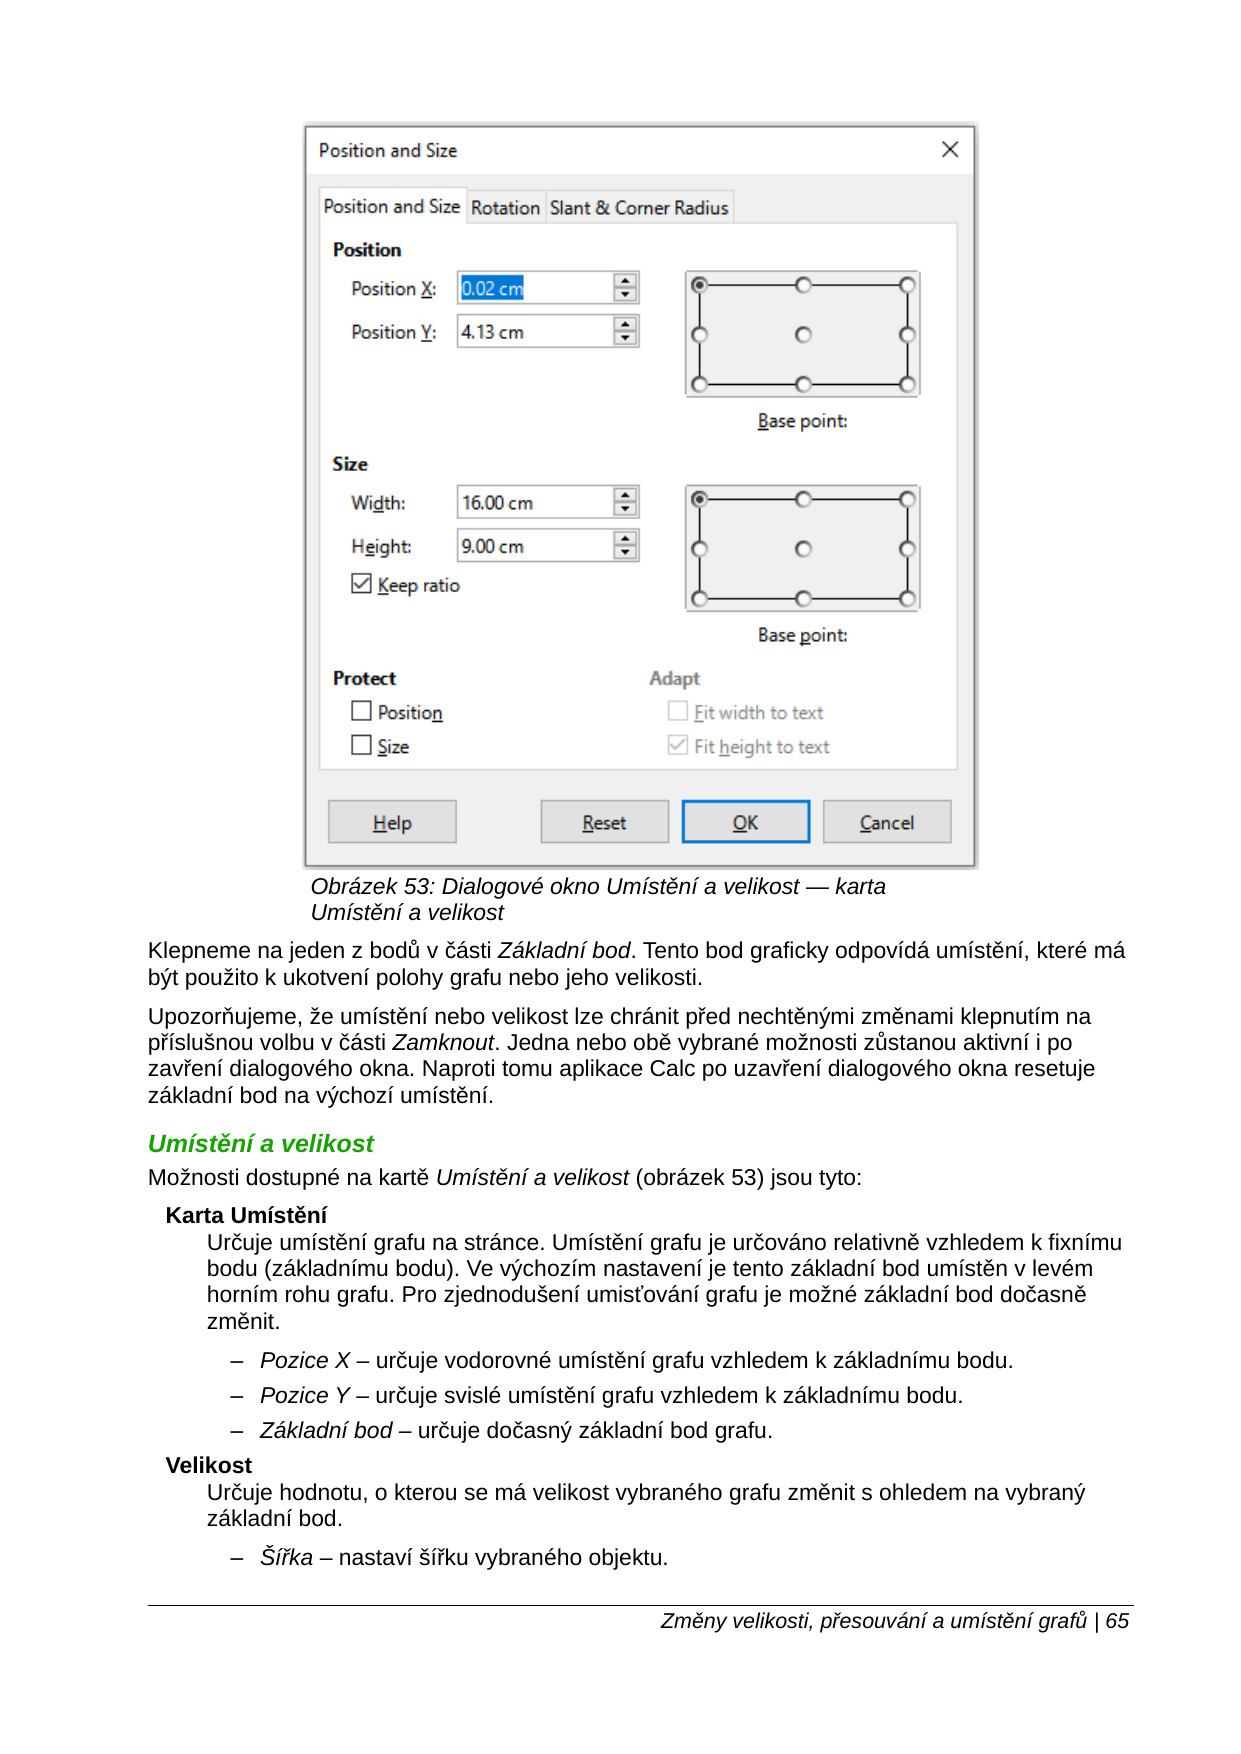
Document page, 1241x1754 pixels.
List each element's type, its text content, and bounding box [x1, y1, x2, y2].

list Základní bod – určuje dočasný základní bod grafu. [230, 1417, 1134, 1443]
text Upozorňujeme, že umístění nebo velikost lze chránit před nechtěnými změnami klepnutím na příslušnou volbu v části Zamknout. Jedna nebo obě vybrané možnosti zůstanou aktivní i po zavření dialogového okna. Naproti tomu aplikace Calc po uzavření dialogového okna resetuje základní bod na výchozí umístění. [148, 1003, 1134, 1108]
list Pozice Y – určuje svislé umístění grafu vzhledem k základnímu bodu. [230, 1382, 1134, 1408]
text Obrázek 53: Dialogové okno Umístění a velikost — karta Umístění a velikost [299, 870, 982, 926]
text Určuje hodnotu, o kterou se má velikost vybraného grafu změnit s ohledem na vybraný základní bod. [207, 1478, 1134, 1531]
list Možnosti dostupné na kartě Umístění a velikost (obrázek 53) jsou tyto: [148, 1163, 1134, 1190]
text Karta Umístění [165, 1202, 1134, 1229]
list Šířka – nastaví šířku vybraného objektu. [230, 1544, 1134, 1570]
subtitle Umístění a velikost [148, 1129, 1134, 1157]
text Klepneme na jeden z bodů v části Základní bod. Tento bod graficky odpovídá umístění, které má být použito k ukotvení polohy grafu nebo jeho velikosti. [148, 937, 1134, 990]
text Velikost [165, 1452, 1134, 1478]
list Pozice X – určuje vodorovné umístění grafu vzhledem k základnímu bodu. [230, 1347, 1134, 1373]
picture [302, 121, 980, 870]
text Určuje umístění grafu na stránce. Umístění grafu je určováno relativně vzhledem k fixnímu bodu (základnímu bodu). Ve výchozím nastavení je tento základní bod umístěn v levém horním rohu grafu. Pro zjednodušení umisťování grafu je možné základní bod dočasně změnit. [207, 1229, 1134, 1334]
